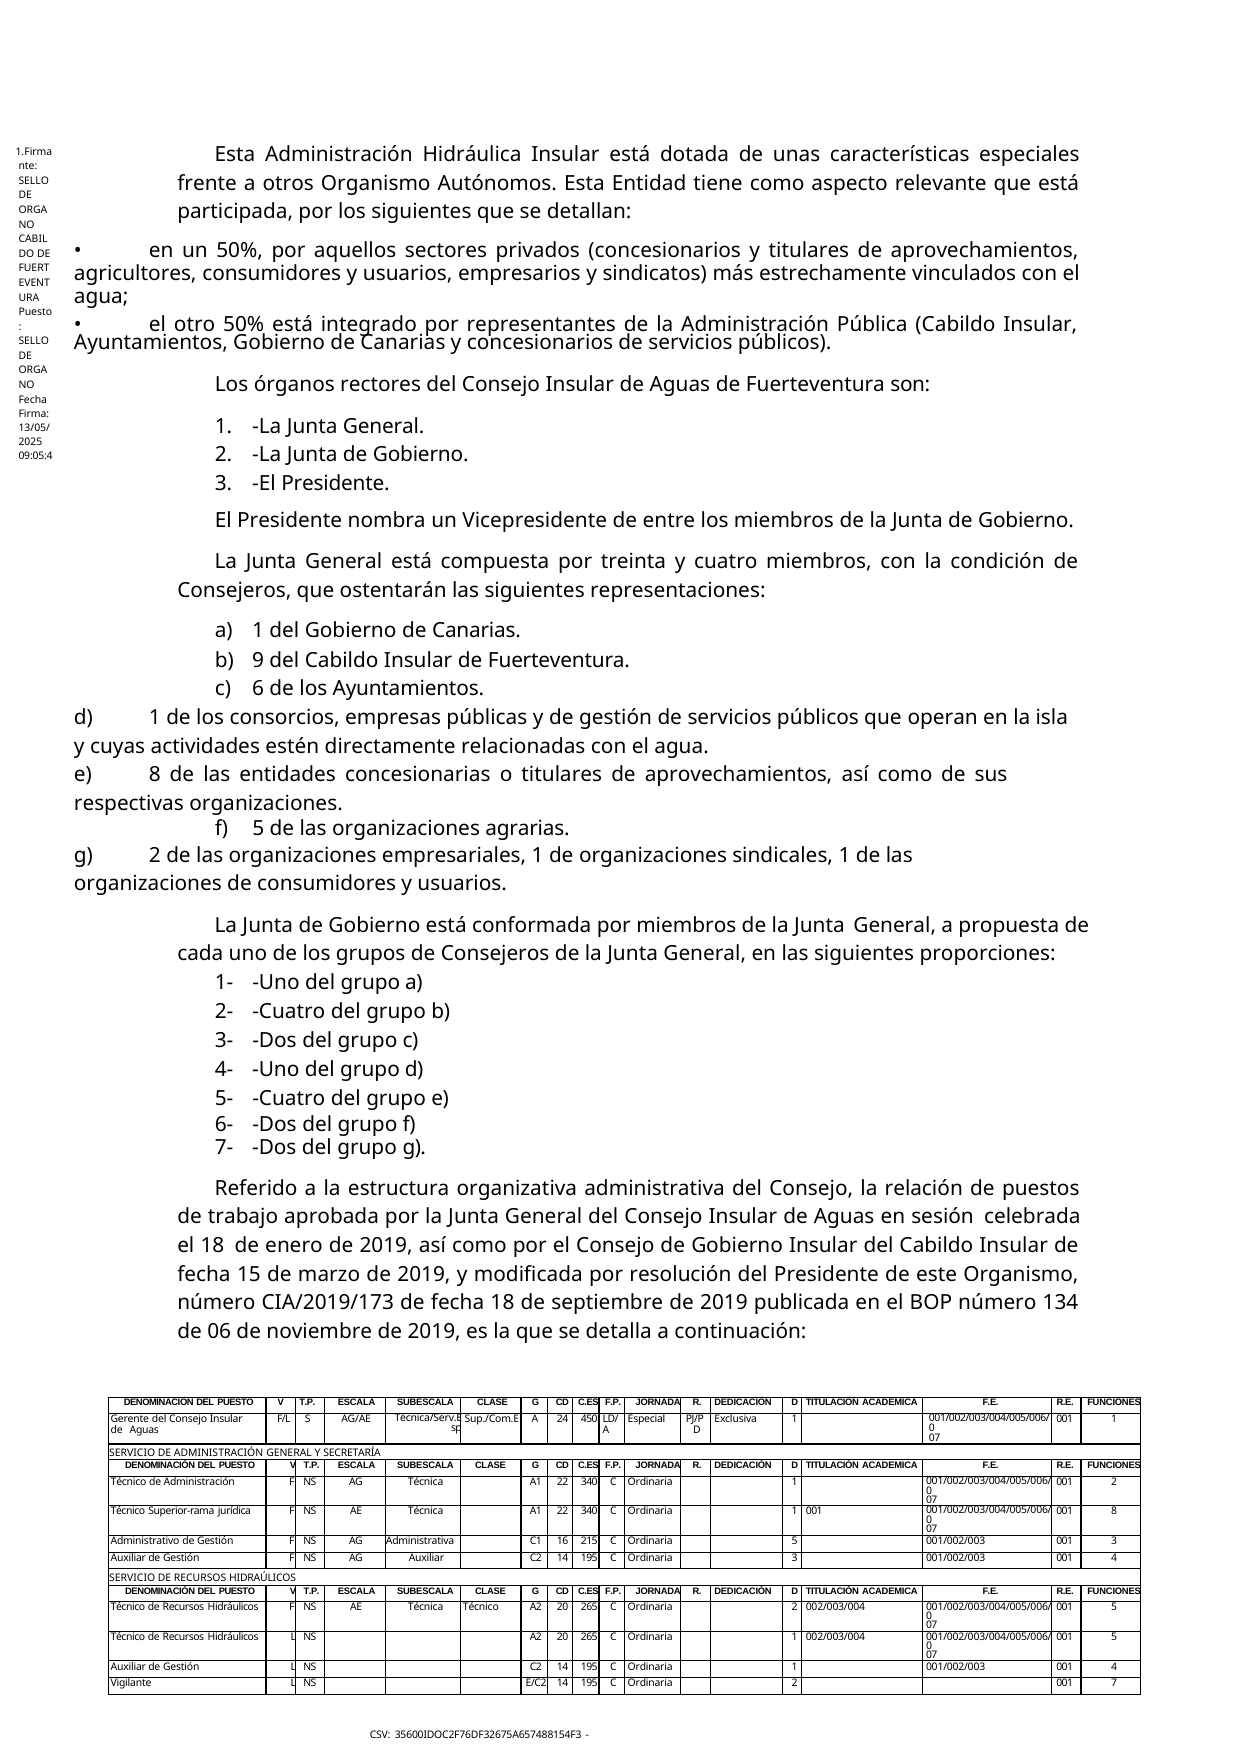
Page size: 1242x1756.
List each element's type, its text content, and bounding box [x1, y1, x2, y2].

table_cell C2 [522, 1553, 547, 1568]
table_cell Técnico [461, 1602, 520, 1631]
table_cell 001 [1052, 1553, 1080, 1568]
text Esta Administración Hidráulica Insular está dotada de unas características especiales frente a otros Organismo Autónomos. Esta Entidad tiene como aspecto relevante que está participada, por los siguientes que se detallan: [177, 139, 1080, 225]
table_cell C [600, 1632, 624, 1660]
table_cell SERVICIO DE ADMINISTRACIÓN GENERAL Y SECRETARÍA [109, 1445, 1140, 1459]
table_cell Sup./Com.E [461, 1414, 520, 1443]
list -El Presidente. [214, 468, 1168, 497]
table_cell C1 [522, 1536, 547, 1552]
table_cell F/L [267, 1414, 295, 1443]
table_cell NS [296, 1553, 324, 1568]
table_header TITULACIÓN ACADEMICA [802, 1398, 922, 1413]
table_header R. [681, 1398, 710, 1413]
table_cell 001/002/003 [923, 1553, 1051, 1568]
text Fecha Firma: 13/05/2025 09:05:43 [18, 392, 54, 463]
table_cell 3 [1082, 1536, 1140, 1552]
table_cell [711, 1477, 782, 1505]
list -Cuatro del grupo e) [214, 1083, 1168, 1111]
table_cell 195 [573, 1661, 598, 1677]
table_cell 2 [1082, 1477, 1140, 1505]
table_cell [386, 1678, 460, 1694]
table_cell V [267, 1460, 295, 1476]
table_cell F [267, 1536, 295, 1552]
text Referido a la estructura organizativa administrativa del Consejo, la relación de puestos de trabajo aprobada por la Junta General del Consejo Insular de Aguas en sesión celebrada el 18 de enero de 2019, así como por el Consejo de Gobierno Insular del Cabildo Insular de fecha 15 de marzo de 2019, y modificada por resolución del Presidente de este Organismo, número CIA/2019/173 de fecha 18 de septiembre de 2019 publicada en el BOP número 134 de 06 de noviembre de 2019, es la que se detalla a continuación: [177, 1173, 1080, 1344]
table_cell A2 [522, 1632, 547, 1660]
table_cell 001 [802, 1506, 922, 1535]
list -Dos del grupo f) [214, 1112, 1168, 1136]
table_cell Técnico de Recursos Hidráulicos [109, 1632, 265, 1660]
table_cell F [267, 1553, 295, 1568]
table_cell 1 [1082, 1414, 1140, 1443]
table_cell 340 [573, 1477, 598, 1505]
table_header DEDICACIÓN [711, 1398, 782, 1413]
list -Dos del grupo c) [214, 1025, 1168, 1053]
table_cell R.E. [1052, 1586, 1080, 1601]
list 9 del Cabildo Insular de Fuerteventura. [214, 645, 1168, 673]
table_cell AG [325, 1477, 385, 1505]
table_cell R. [681, 1460, 710, 1476]
table_cell Auxiliar de Gestión [109, 1661, 265, 1677]
table_cell F.E. [923, 1586, 1051, 1601]
table_cell [681, 1553, 710, 1568]
table_cell Técnica [386, 1602, 460, 1631]
table_cell 001/002/003/004/005/006/0 07 [923, 1602, 1051, 1631]
table_cell 001/002/003/004/005/006/0 07 [923, 1477, 1051, 1505]
table_cell CLASE [461, 1586, 520, 1601]
list 2 de las organizaciones empresariales, 1 de organizaciones sindicales, 1 de las organizaciones de consumidores y usuarios. [74, 840, 1017, 897]
table_cell FUNCIONES [1082, 1460, 1140, 1476]
table_header F.P. [600, 1398, 624, 1413]
table_cell SUBESCALA [386, 1460, 460, 1476]
table_cell C.ES [573, 1460, 598, 1476]
table_header DENOMINACIÓN DEL PUESTO [109, 1398, 265, 1413]
table_cell A1 [522, 1506, 547, 1535]
table_cell C [600, 1553, 624, 1568]
table_cell A2 [522, 1602, 547, 1631]
table_cell NS [296, 1602, 324, 1631]
table_cell C.ES [573, 1586, 598, 1601]
table_cell D [783, 1460, 801, 1476]
table_cell 1 [783, 1506, 801, 1535]
table_cell NS [296, 1678, 324, 1694]
table_cell SERVICIO DE RECURSOS HIDRAÚLICOS [109, 1569, 1140, 1584]
table_cell DENOMINACIÓN DEL PUESTO [109, 1586, 265, 1601]
table_cell AG [325, 1553, 385, 1568]
table_cell F.P. [600, 1460, 624, 1476]
table_cell Auxiliar [386, 1553, 460, 1568]
list -Cuatro del grupo b) [214, 996, 1168, 1024]
table_cell 20 [548, 1602, 572, 1631]
table_cell Ordinaria [625, 1602, 680, 1631]
table_cell [802, 1477, 922, 1505]
table_cell A1 [522, 1477, 547, 1505]
list en un 50%, por aquellos sectores privados (concesionarios y titulares de aprovechamientos, agricultores, consumidores y usuarios, empresarios y sindicatos) más estrechamente vinculados con el agua; [74, 239, 1080, 310]
table_header ESCALA [325, 1398, 385, 1413]
table_header R.E. [1052, 1398, 1080, 1413]
table_cell R.E. [1052, 1460, 1080, 1476]
table_cell TITULACIÓN ACADEMICA [802, 1460, 922, 1476]
table_cell A [522, 1414, 547, 1443]
table_cell Ordinaria [625, 1678, 680, 1694]
table_cell [923, 1678, 1051, 1694]
table_cell AE [325, 1506, 385, 1535]
table_cell 1 [783, 1477, 801, 1505]
table_cell C [600, 1661, 624, 1677]
list -Uno del grupo d) [214, 1054, 1168, 1082]
text La Junta de Gobierno está conformada por miembros de la Junta General, a propuesta de cada uno de los grupos de Consejeros de la Junta General, en las siguientes proporciones: [177, 910, 1093, 967]
table_cell JORNADA [625, 1460, 680, 1476]
table_cell [711, 1553, 782, 1568]
table_cell [711, 1632, 782, 1660]
table_cell [802, 1678, 922, 1694]
table_cell 001 [1052, 1506, 1080, 1535]
list 6 de los Ayuntamientos. [214, 673, 1168, 702]
table_header FUNCIONES [1082, 1398, 1140, 1413]
text El Presidente nombra un Vicepresidente de entre los miembros de la Junta de Gobierno. [214, 505, 1168, 533]
table_cell [461, 1632, 520, 1660]
table_cell Ordinaria [625, 1553, 680, 1568]
table_cell 7 [1082, 1678, 1140, 1694]
table_cell 5 [1082, 1632, 1140, 1660]
table_cell [681, 1661, 710, 1677]
table_cell C [600, 1602, 624, 1631]
list 1 de los consorcios, empresas públicas y de gestión de servicios públicos que operan en la isla y cuyas actividades estén directamente relacionadas con el agua. [74, 702, 1078, 759]
table_cell DEDICACIÓN [711, 1586, 782, 1601]
text 1.Firmante: SELLO DE ORGANO CABILDO DE FUERTEVENTURA Puesto: SELLO DE ORGANO [15, 144, 54, 391]
table_cell [461, 1506, 520, 1535]
table_cell G [522, 1460, 547, 1476]
table_cell Exclusiva [711, 1414, 782, 1443]
table_cell AG/AE [325, 1414, 385, 1443]
table_cell S [296, 1414, 324, 1443]
list 1 del Gobierno de Canarias. [214, 616, 1168, 644]
table_cell [461, 1661, 520, 1677]
table_cell 215 [573, 1536, 598, 1552]
table_cell NS [296, 1477, 324, 1505]
table_cell 450 [573, 1414, 598, 1443]
table_cell Ordinaria [625, 1477, 680, 1505]
table_cell CD [548, 1460, 572, 1476]
table_cell LD/ A [600, 1414, 624, 1443]
list 8 de las entidades concesionarias o titulares de aprovechamientos, así como de sus respectivas organizaciones. [74, 759, 1078, 816]
table_cell F.P. [600, 1586, 624, 1601]
table_cell 001/002/003/004/005/006/0 07 [923, 1414, 1051, 1443]
table_cell 001/002/003/004/005/006/0 07 [923, 1632, 1051, 1660]
table_cell Técnico de Recursos Hidráulicos [109, 1602, 265, 1631]
table_cell [325, 1661, 385, 1677]
table_header CD [548, 1398, 572, 1413]
table_cell C2 [522, 1661, 547, 1677]
table_cell [681, 1506, 710, 1535]
table_cell 001 [1052, 1536, 1080, 1552]
table_cell C [600, 1477, 624, 1505]
table_cell [681, 1632, 710, 1660]
table_cell DENOMINACIÓN DEL PUESTO [109, 1460, 265, 1476]
table_cell [461, 1477, 520, 1505]
table_cell Auxiliar de Gestión [109, 1553, 265, 1568]
table_cell F.E. [923, 1460, 1051, 1476]
table_header C.ES [573, 1398, 598, 1413]
table_cell 4 [1082, 1661, 1140, 1677]
table_cell Técnica [386, 1506, 460, 1535]
table_cell 001 [1052, 1477, 1080, 1505]
table_cell NS [296, 1632, 324, 1660]
table_cell L [267, 1678, 295, 1694]
table_cell ESCALA [325, 1586, 385, 1601]
table_cell CD [548, 1586, 572, 1601]
table_cell 001/002/003 [923, 1536, 1051, 1552]
table_cell L [267, 1632, 295, 1660]
table_cell T.P. [296, 1460, 324, 1476]
table_cell R. [681, 1586, 710, 1601]
list -Dos del grupo g). [214, 1136, 1168, 1159]
table_cell Técnica/Serv.E sp [386, 1414, 460, 1443]
table_cell [681, 1602, 710, 1631]
table_cell NS [296, 1661, 324, 1677]
table_cell 8 [1082, 1506, 1140, 1535]
table_cell 24 [548, 1414, 572, 1443]
table_cell ESCALA [325, 1460, 385, 1476]
table_header G [522, 1398, 547, 1413]
table_cell F [267, 1506, 295, 1535]
table_cell E/C2 [522, 1678, 547, 1694]
table_cell 001 [1052, 1632, 1080, 1660]
table_cell Técnico Superior-rama jurídica [109, 1506, 265, 1535]
table_cell [681, 1477, 710, 1505]
table_cell [711, 1661, 782, 1677]
table_cell [802, 1553, 922, 1568]
table_cell [461, 1553, 520, 1568]
table_cell 14 [548, 1678, 572, 1694]
table_cell [802, 1536, 922, 1552]
table_cell AG [325, 1536, 385, 1552]
table_cell 14 [548, 1661, 572, 1677]
table_cell [461, 1678, 520, 1694]
table_cell TITULACIÓN ACADEMICA [802, 1586, 922, 1601]
table_header D [783, 1398, 801, 1413]
table_cell 22 [548, 1506, 572, 1535]
table_cell 14 [548, 1553, 572, 1568]
table_cell [325, 1632, 385, 1660]
table_cell DEDICACIÓN [711, 1460, 782, 1476]
table_cell JORNADA [625, 1586, 680, 1601]
table_cell [325, 1678, 385, 1694]
list el otro 50% está integrado por representantes de la Administración Pública (Cabildo Insular, Ayuntamientos, Gobierno de Canarias y concesionarios de servicios públicos). [74, 316, 1079, 356]
table_header T.P. [296, 1398, 324, 1413]
table_cell Técnica [386, 1477, 460, 1505]
table_cell Ordinaria [625, 1536, 680, 1552]
table_cell 1 [783, 1661, 801, 1677]
table_cell [386, 1661, 460, 1677]
table_cell 4 [1082, 1553, 1140, 1568]
table_cell 195 [573, 1553, 598, 1568]
table_cell PJ/P D [681, 1414, 710, 1443]
table_cell [681, 1536, 710, 1552]
list -La Junta General. [214, 411, 1168, 439]
table_cell NS [296, 1506, 324, 1535]
table_cell 3 [783, 1553, 801, 1568]
table_cell F [267, 1477, 295, 1505]
table_cell 001 [1052, 1661, 1080, 1677]
table_cell Administrativa [386, 1536, 460, 1552]
table_cell G [522, 1586, 547, 1601]
table_cell Vigilante [109, 1678, 265, 1694]
table_cell 001/002/003/004/005/006/0 07 [923, 1506, 1051, 1535]
table_cell C [600, 1678, 624, 1694]
table_cell 1 [783, 1414, 801, 1443]
table_cell [802, 1414, 922, 1443]
text Los órganos rectores del Consejo Insular de Aguas de Fuerteventura son: [214, 369, 1168, 398]
table_cell 195 [573, 1678, 598, 1694]
table_header V [267, 1398, 295, 1413]
table_cell [681, 1678, 710, 1694]
table_cell [711, 1536, 782, 1552]
table_cell [802, 1661, 922, 1677]
table_cell 001 [1052, 1602, 1080, 1631]
table_cell 001/002/003 [923, 1661, 1051, 1677]
table_cell V [267, 1586, 295, 1601]
table_header SUBESCALA [386, 1398, 460, 1413]
table_cell 5 [1082, 1602, 1140, 1631]
table_cell [711, 1602, 782, 1631]
table_cell 2 [783, 1678, 801, 1694]
text La Junta General está compuesta por treinta y cuatro miembros, con la condición de Consejeros, que ostentarán las siguientes representaciones: [177, 546, 1079, 603]
table_cell NS [296, 1536, 324, 1552]
table_cell 001 [1052, 1414, 1080, 1443]
table_cell [711, 1678, 782, 1694]
list -Uno del grupo a) [214, 967, 1168, 995]
table_cell 340 [573, 1506, 598, 1535]
table_cell 002/003/004 [802, 1602, 922, 1631]
table_cell SUBESCALA [386, 1586, 460, 1601]
table_cell 5 [783, 1536, 801, 1552]
table_cell 001 [1052, 1678, 1080, 1694]
table_cell Especial [625, 1414, 680, 1443]
table_cell C [600, 1506, 624, 1535]
table_cell D [783, 1586, 801, 1601]
list 5 de las organizaciones agrarias. [214, 817, 1168, 840]
table_header CLASE [461, 1398, 520, 1413]
table_cell 16 [548, 1536, 572, 1552]
table_cell CLASE [461, 1460, 520, 1476]
table_cell 1 [783, 1632, 801, 1660]
table_cell [711, 1506, 782, 1535]
list -La Junta de Gobierno. [214, 439, 1168, 468]
table_cell C [600, 1536, 624, 1552]
table_cell Ordinaria [625, 1632, 680, 1660]
table_cell Ordinaria [625, 1506, 680, 1535]
table_cell 265 [573, 1602, 598, 1631]
table_cell 22 [548, 1477, 572, 1505]
table_cell Ordinaria [625, 1661, 680, 1677]
table_cell 2 [783, 1602, 801, 1631]
table_cell [386, 1632, 460, 1660]
table_cell Gerente del Consejo Insular de Aguas [109, 1414, 265, 1443]
table_cell 20 [548, 1632, 572, 1660]
text [13, 142, 54, 463]
table_cell AE [325, 1602, 385, 1631]
table_cell [461, 1536, 520, 1552]
table_header JORNADA [625, 1398, 680, 1413]
table_cell 265 [573, 1632, 598, 1660]
table_cell FUNCIONES [1082, 1586, 1140, 1601]
table_cell F [267, 1602, 295, 1631]
table_cell Administrativo de Gestión [109, 1536, 265, 1552]
table_header F.E. [923, 1398, 1051, 1413]
table_cell Técnico de Administración [109, 1477, 265, 1505]
table_cell 002/003/004 [802, 1632, 922, 1660]
table_cell L [267, 1661, 295, 1677]
table_cell T.P. [296, 1586, 324, 1601]
